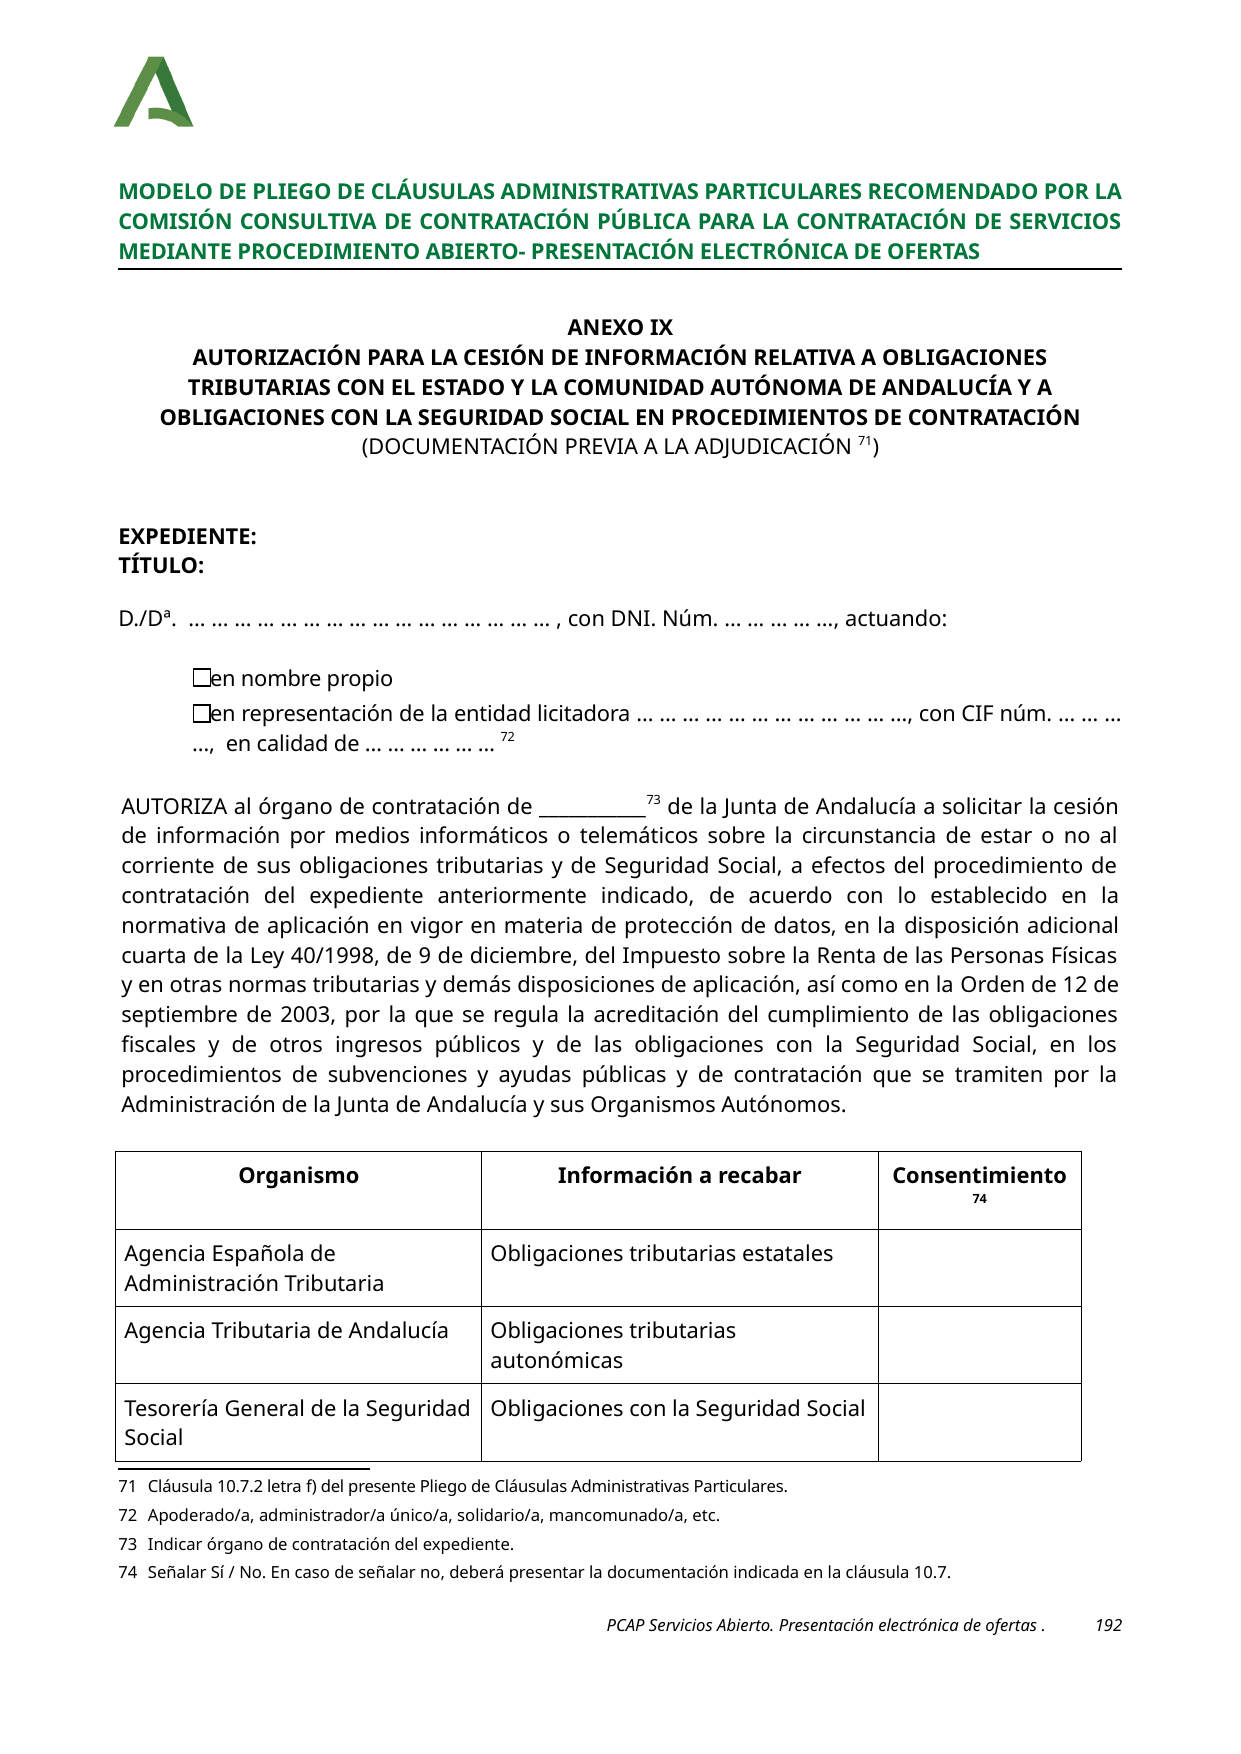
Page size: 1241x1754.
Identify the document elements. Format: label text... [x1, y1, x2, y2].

text Cláusula 10.7.2 letra f) del presente Pliego de Cláusulas Administrativas Particulares. [118, 1475, 1122, 1498]
table_header Consentimiento [879, 1152, 1081, 1228]
table_cell Tesorería General de la Seguridad Social [116, 1384, 481, 1461]
text en representación de la entidad licitadora … … … … … … … … … … … …, con CIF núm. … … … …, en calidad de … … … … … … [192, 698, 1122, 758]
table_cell Agencia Española de Administración Tributaria [116, 1230, 481, 1306]
table_cell [879, 1384, 1081, 1461]
table_header Organismo [116, 1152, 481, 1228]
text MODELO DE PLIEGO DE CLÁUSULAS ADMINISTRATIVAS PARTICULARES RECOMENDADO POR LA COMISIÓN CONSULTIVA DE CONTRATACIÓN PÚBLICA PARA LA CONTRATACIÓN DE SERVICIOS MEDIANTE PROCEDIMIENTO ABIERTO- PRESENTACIÓN ELECTRÓNICA DE OFERTAS [118, 176, 1122, 268]
text AUTORIZACIÓN PARA LA CESIÓN DE INFORMACIÓN RELATIVA A OBLIGACIONES TRIBUTARIAS CON EL ESTADO Y LA COMUNIDAD AUTÓNOMA DE ANDALUCÍA Y A OBLIGACIONES CON LA SEGURIDAD SOCIAL EN PROCEDIMIENTOS DE CONTRATACIÓN [118, 342, 1122, 431]
table_cell Agencia Tributaria de Andalucía [116, 1307, 481, 1383]
table_cell Obligaciones con la Seguridad Social [482, 1384, 878, 1461]
table_cell [879, 1230, 1081, 1306]
text AUTORIZA al órgano de contratación de ___________ de la Junta de Andalucía a solicitar la cesión de información por medios informáticos o telemáticos sobre la circunstancia de estar o no al corriente de sus obligaciones tributarias y de Seguridad Social, a efectos del procedimiento de contratación del expediente anteriormente indicado, de acuerdo con lo establecido en la normativa de aplicación en vigor en materia de protección de datos, en la disposición adicional cuarta de la Ley 40/1998, de 9 de diciembre, del Impuesto sobre la Renta de las Personas Físicas y en otras normas tributarias y demás disposiciones de aplicación, así como en la Orden de 12 de septiembre de 2003, por la que se regula la acreditación del cumplimiento de las obligaciones fiscales y de otros ingresos públicos y de las obligaciones con la Seguridad Social, en los procedimientos de subvenciones y ayudas públicas y de contratación que se tramiten por la Administración de la Junta de Andalucía y sus Organismos Autónomos. [118, 788, 1122, 1118]
text EXPEDIENTE: [118, 521, 1122, 551]
table_cell [879, 1307, 1081, 1383]
text (DOCUMENTACIÓN PREVIA A LA ADJUDICACIÓN ) [118, 431, 1122, 461]
table_cell Obligaciones tributarias autonómicas [482, 1307, 878, 1383]
picture [109, 52, 198, 131]
text D./Dª. … … … … … … … … … … … … … … … … , con DNI. Núm. … … … … …, actuando: [118, 603, 1122, 633]
text Indicar órgano de contratación del expediente. [118, 1532, 1122, 1555]
text TÍTULO: [118, 551, 1122, 580]
text ANEXO IX [118, 312, 1122, 342]
table_header Información a recabar [482, 1152, 878, 1228]
text Apoderado/a, administrador/a único/a, solidario/a, mancomunado/a, etc. [118, 1504, 1122, 1526]
table_cell Obligaciones tributarias estatales [482, 1230, 878, 1306]
text en nombre propio [192, 663, 1122, 692]
